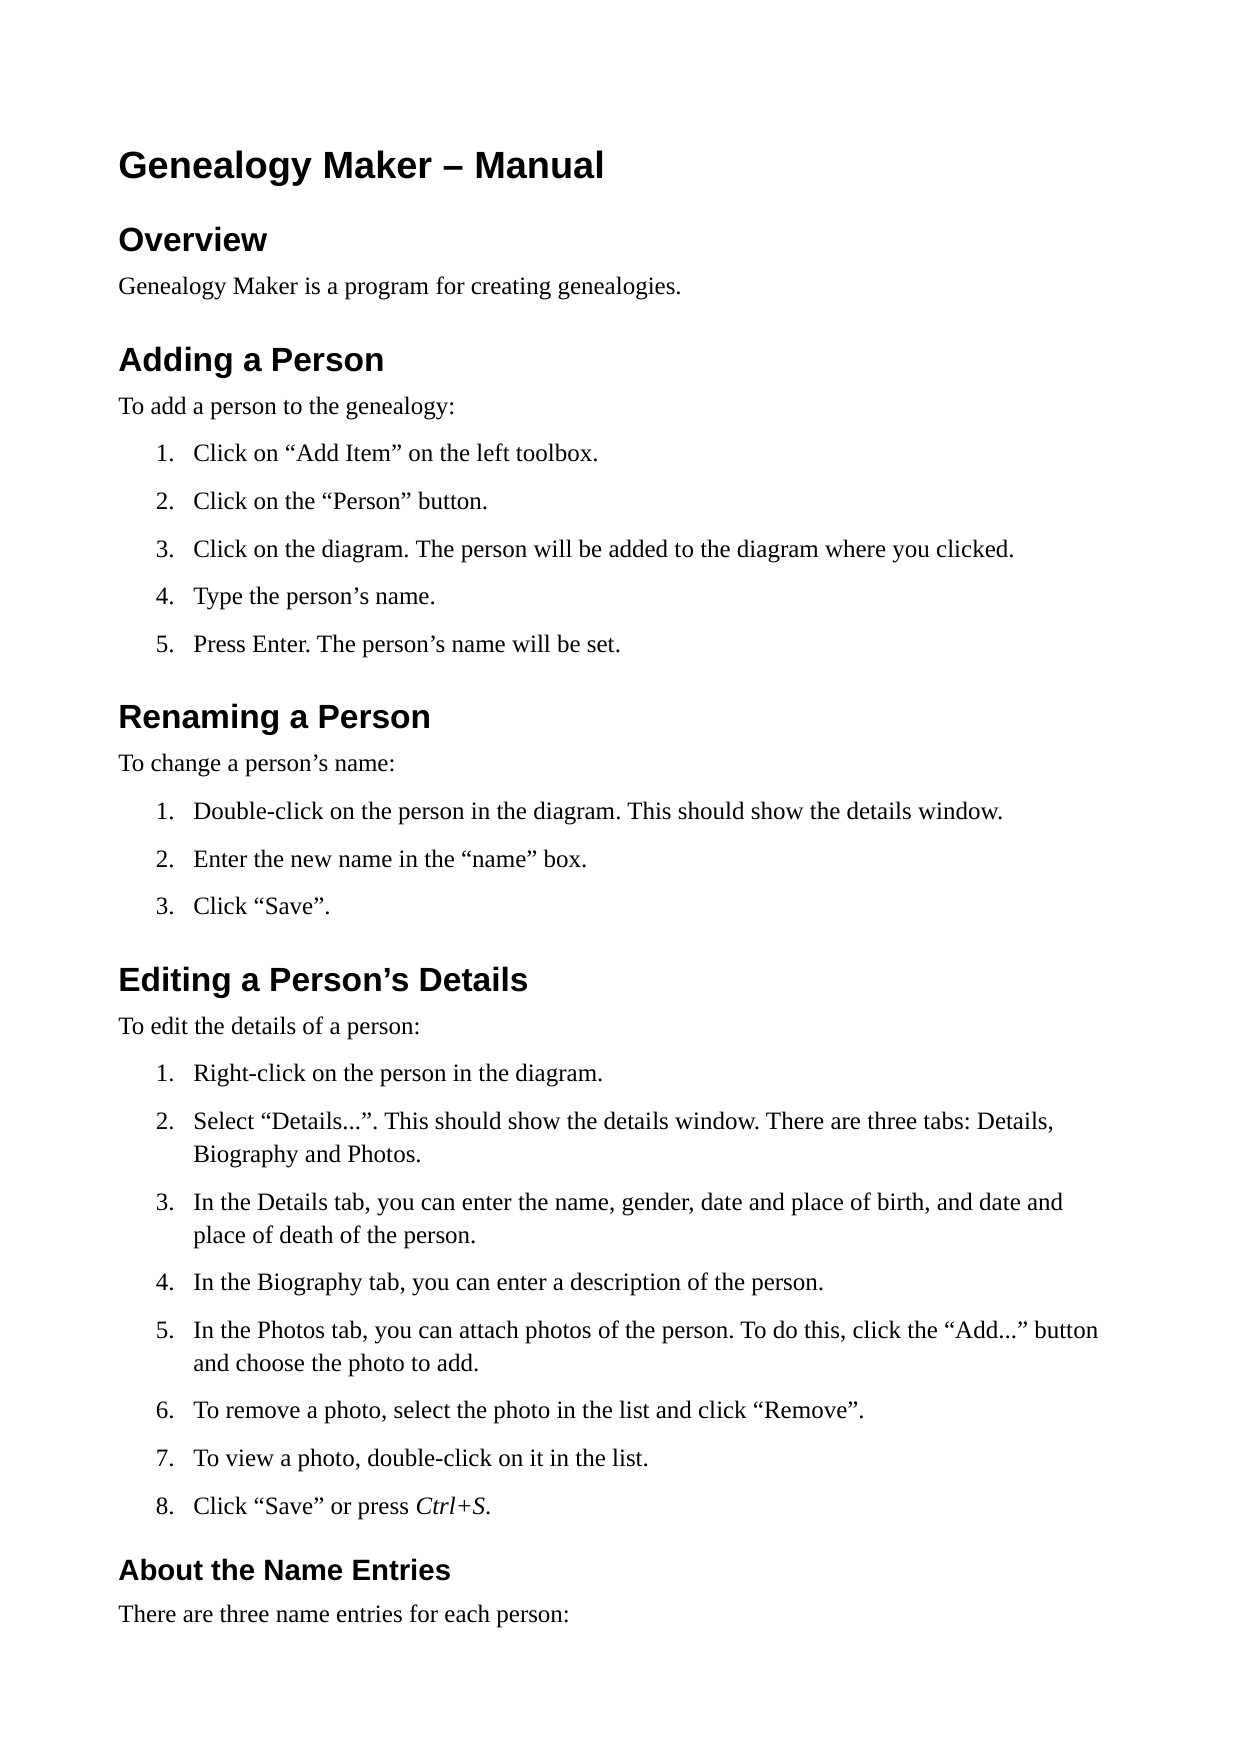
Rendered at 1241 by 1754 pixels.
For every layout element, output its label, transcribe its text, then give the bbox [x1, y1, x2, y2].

list Click on the “Person” button. [156, 486, 1122, 515]
text Genealogy Maker is a program for creating genealogies. [118, 271, 1122, 300]
list Enter the new name in the “name” box. [156, 844, 1122, 872]
list Click on “Add Item” on the left toolbox. [156, 438, 1122, 467]
subtitle Editing a Person’s Details [118, 960, 1122, 998]
subtitle Overview [118, 220, 1122, 259]
list In the Details tab, you can enter the name, gender, date and place of birth, and date and place of death of the person. [156, 1187, 1122, 1248]
subtitle Adding a Person [118, 340, 1122, 378]
list To remove a photo, select the photo in the list and click “Remove”. [156, 1396, 1122, 1424]
text To add a person to the genealogy: [118, 391, 1122, 419]
subtitle About the Name Entries [118, 1553, 1122, 1587]
text There are three name entries for each person: [118, 1599, 1122, 1628]
list Double-click on the person in the diagram. This should show the details window. [156, 796, 1122, 825]
subtitle Renaming a Person [118, 697, 1122, 736]
subtitle Genealogy Maker – Manual [118, 143, 1122, 187]
list To view a photo, double-click on it in the list. [156, 1443, 1122, 1472]
text To edit the details of a person: [118, 1011, 1122, 1039]
list Right-click on the person in the diagram. [156, 1058, 1122, 1087]
list Select “Details...”. This should show the details window. There are three tabs: Details, Biography and Photos. [156, 1106, 1122, 1168]
list Click “Save” or press Ctrl+S. [156, 1491, 1122, 1519]
list Click “Save”. [156, 891, 1122, 920]
list Type the person’s name. [156, 581, 1122, 610]
list Press Enter. The person’s name will be set. [156, 629, 1122, 658]
text To change a person’s name: [118, 748, 1122, 777]
list Click on the diagram. The person will be added to the diagram where you clicked. [156, 534, 1122, 562]
list In the Biography tab, you can enter a description of the person. [156, 1267, 1122, 1296]
list In the Photos tab, you can attach photos of the person. To do this, click the “Add...” button and choose the photo to add. [156, 1315, 1122, 1377]
